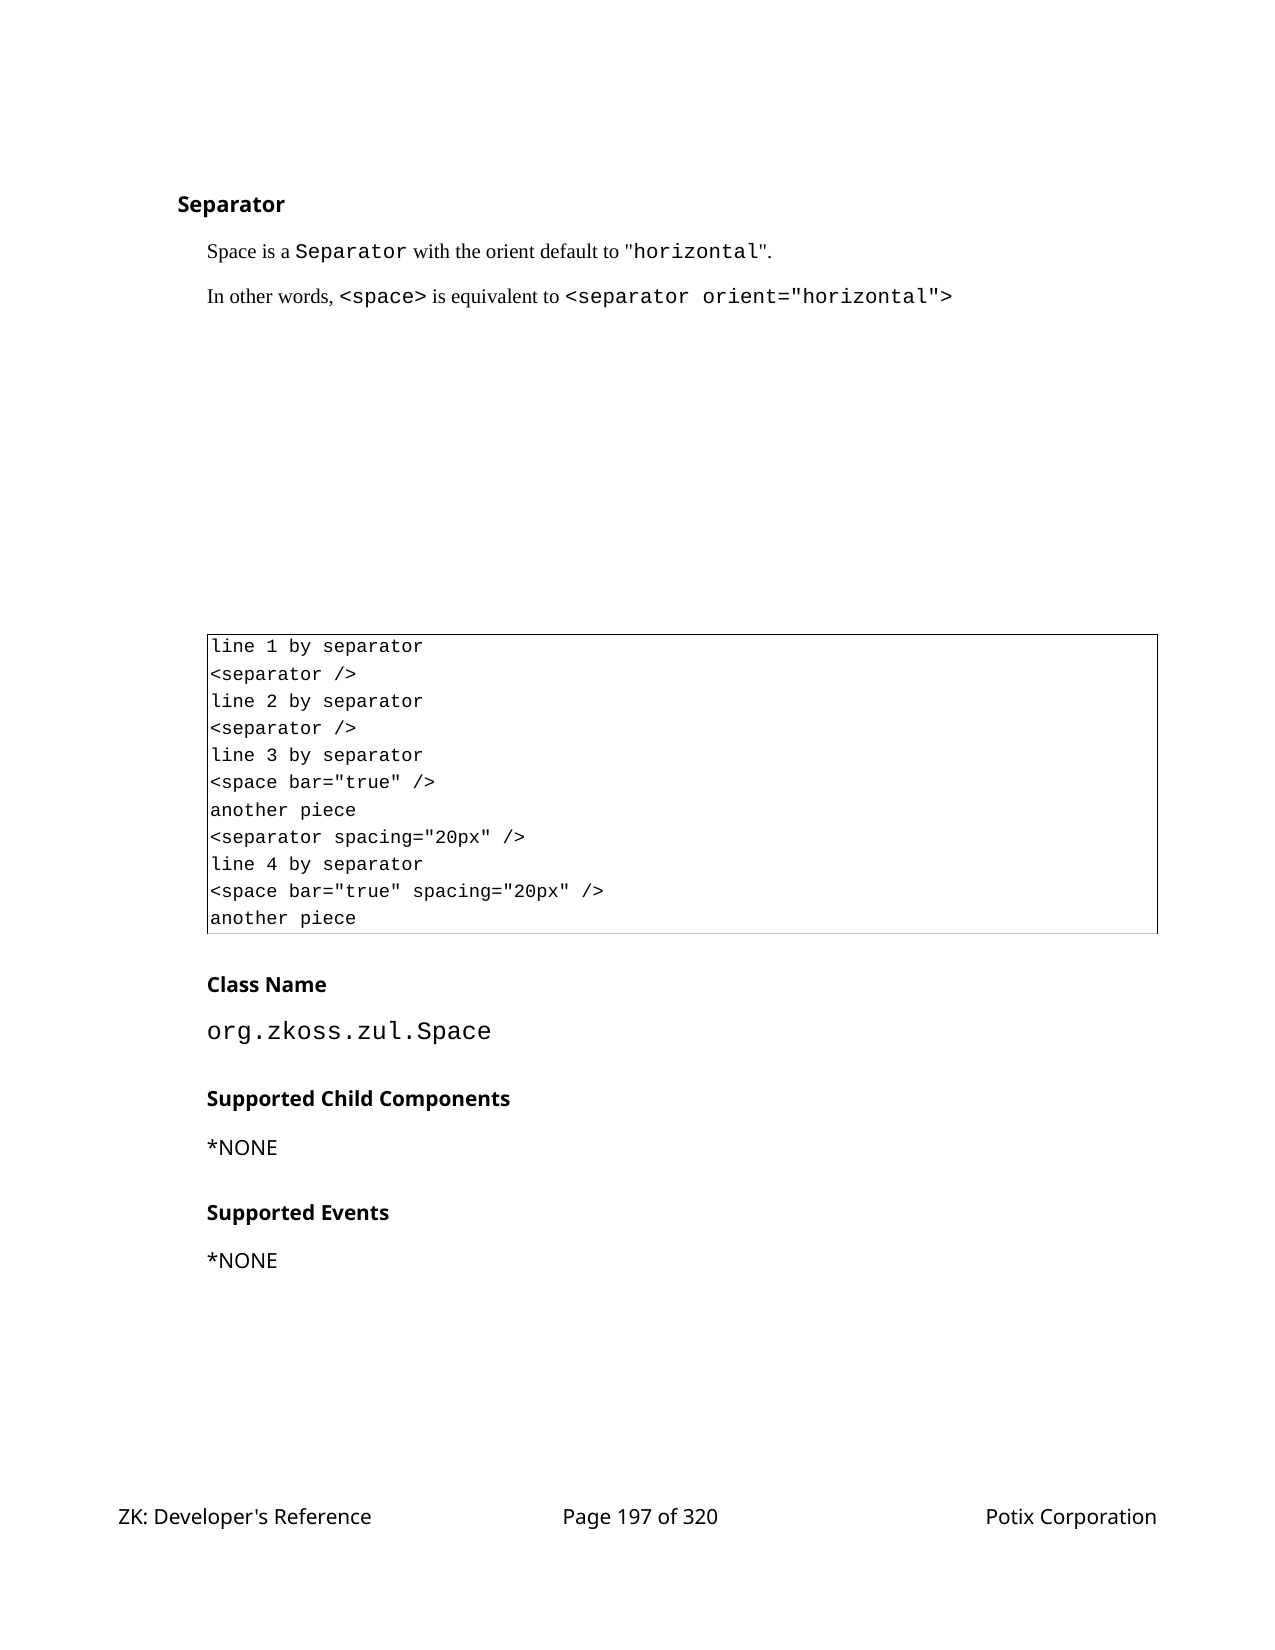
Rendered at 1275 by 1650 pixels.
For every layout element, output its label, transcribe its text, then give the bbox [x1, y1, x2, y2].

text <space bar="true" spacing="20px" /> [208, 879, 1157, 903]
text line 1 by separator [208, 635, 1157, 658]
text <separator /> [208, 661, 1157, 686]
text another piece [208, 906, 1157, 933]
text org.zkoss.zul.Space [207, 1019, 1157, 1047]
text line 3 by separator [208, 743, 1157, 767]
text *NONE [207, 1246, 1157, 1275]
text Space is a Separator with the orient default to "horizontal". [207, 239, 1157, 264]
text line 2 by separator [208, 689, 1157, 713]
subtitle Supported Child Components [207, 1084, 1157, 1112]
text In other words, <space> is equivalent to <separator orient="horizontal"> [207, 285, 1157, 310]
text <separator spacing="20px" /> [208, 824, 1157, 849]
text another piece [208, 797, 1157, 822]
subtitle Supported Events [207, 1198, 1157, 1226]
text <space bar="true" /> [208, 770, 1157, 794]
text line 4 by separator [208, 852, 1157, 876]
text *NONE [207, 1133, 1157, 1161]
text <separator /> [208, 716, 1157, 740]
subtitle Separator [177, 189, 1157, 219]
subtitle Class Name [207, 970, 1157, 998]
